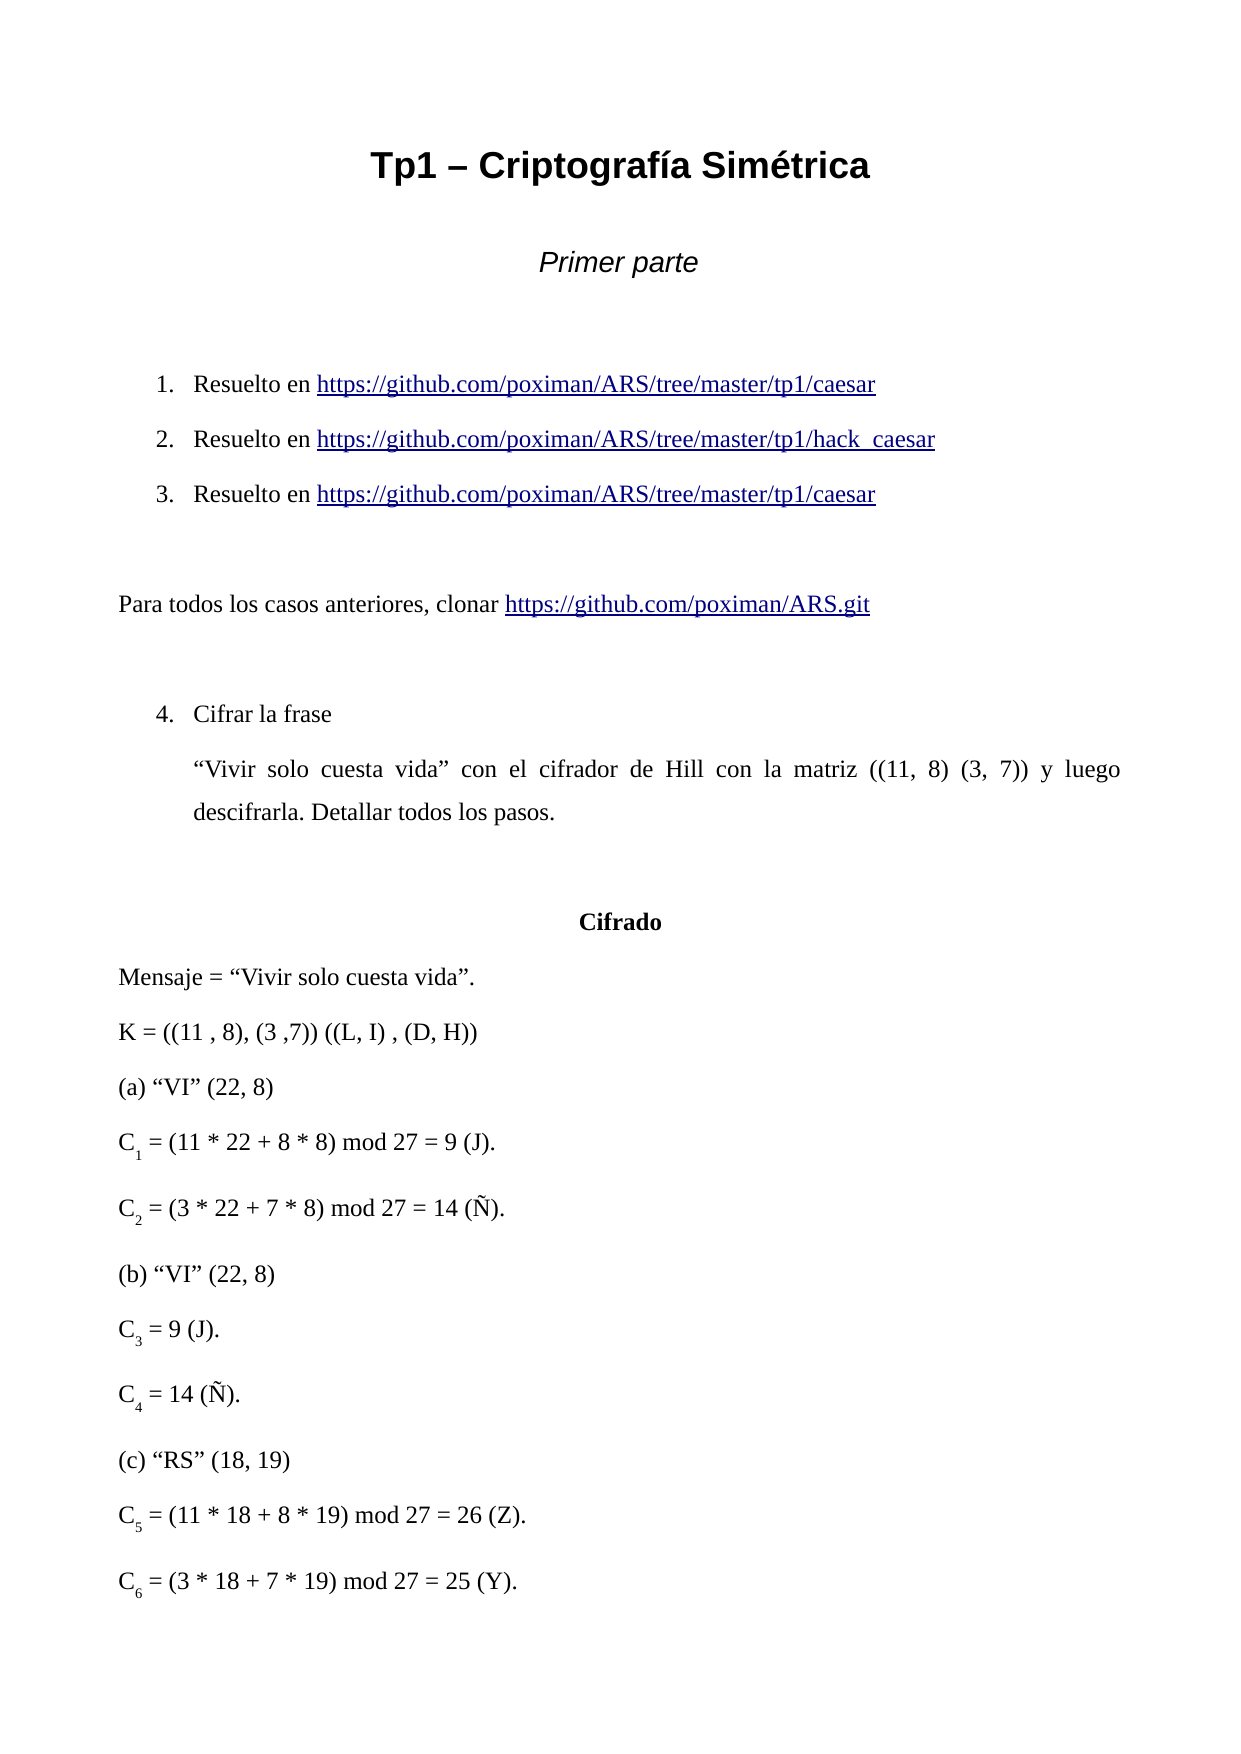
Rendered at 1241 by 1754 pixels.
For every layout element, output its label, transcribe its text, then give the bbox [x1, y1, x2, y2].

text C2 = (3 * 22 + 7 * 8) mod 27 = 14 (Ñ). [118, 1193, 1122, 1229]
text Mensaje = “Vivir solo cuesta vida”. [118, 962, 1122, 991]
list Resuelto en https://github.com/poximan/ARS/tree/master/tp1/caesar [156, 369, 1122, 398]
text C1 = (11 * 22 + 8 * 8) mod 27 = 9 (J). [118, 1127, 1122, 1163]
text Para todos los casos anteriores, clonar https://github.com/poximan/ARS.git [118, 589, 1122, 618]
text (a) “VI” (22, 8) [118, 1072, 1122, 1101]
list Cifrar la frase [156, 699, 1122, 728]
text K = ((11 , 8), (3 ,7)) ((L, I) , (D, H)) [118, 1017, 1122, 1046]
text (b) “VI” (22, 8) [118, 1259, 1122, 1287]
list Resuelto en https://github.com/poximan/ARS/tree/master/tp1/hack_caesar [156, 424, 1122, 453]
text C4 = 14 (Ñ). [118, 1379, 1122, 1415]
text C3 = 9 (J). [118, 1314, 1122, 1349]
text (c) “RS” (18, 19) [118, 1445, 1122, 1474]
list Resuelto en https://github.com/poximan/ARS/tree/master/tp1/caesar [156, 479, 1122, 508]
text Cifrado [118, 907, 1122, 936]
text C5 = (11 * 18 + 8 * 19) mod 27 = 26 (Z). [118, 1500, 1122, 1536]
subtitle Primer parte [118, 245, 1122, 279]
title Tp1 – Criptografía Simétrica [118, 143, 1122, 186]
text C6 = (3 * 18 + 7 * 19) mod 27 = 25 (Y). [118, 1566, 1122, 1602]
list “Vivir solo cuesta vida” con el cifrador de Hill con la matriz ((11, 8) (3, 7)) y luego descifrarla. Detallar todos los pasos. [156, 754, 1122, 826]
